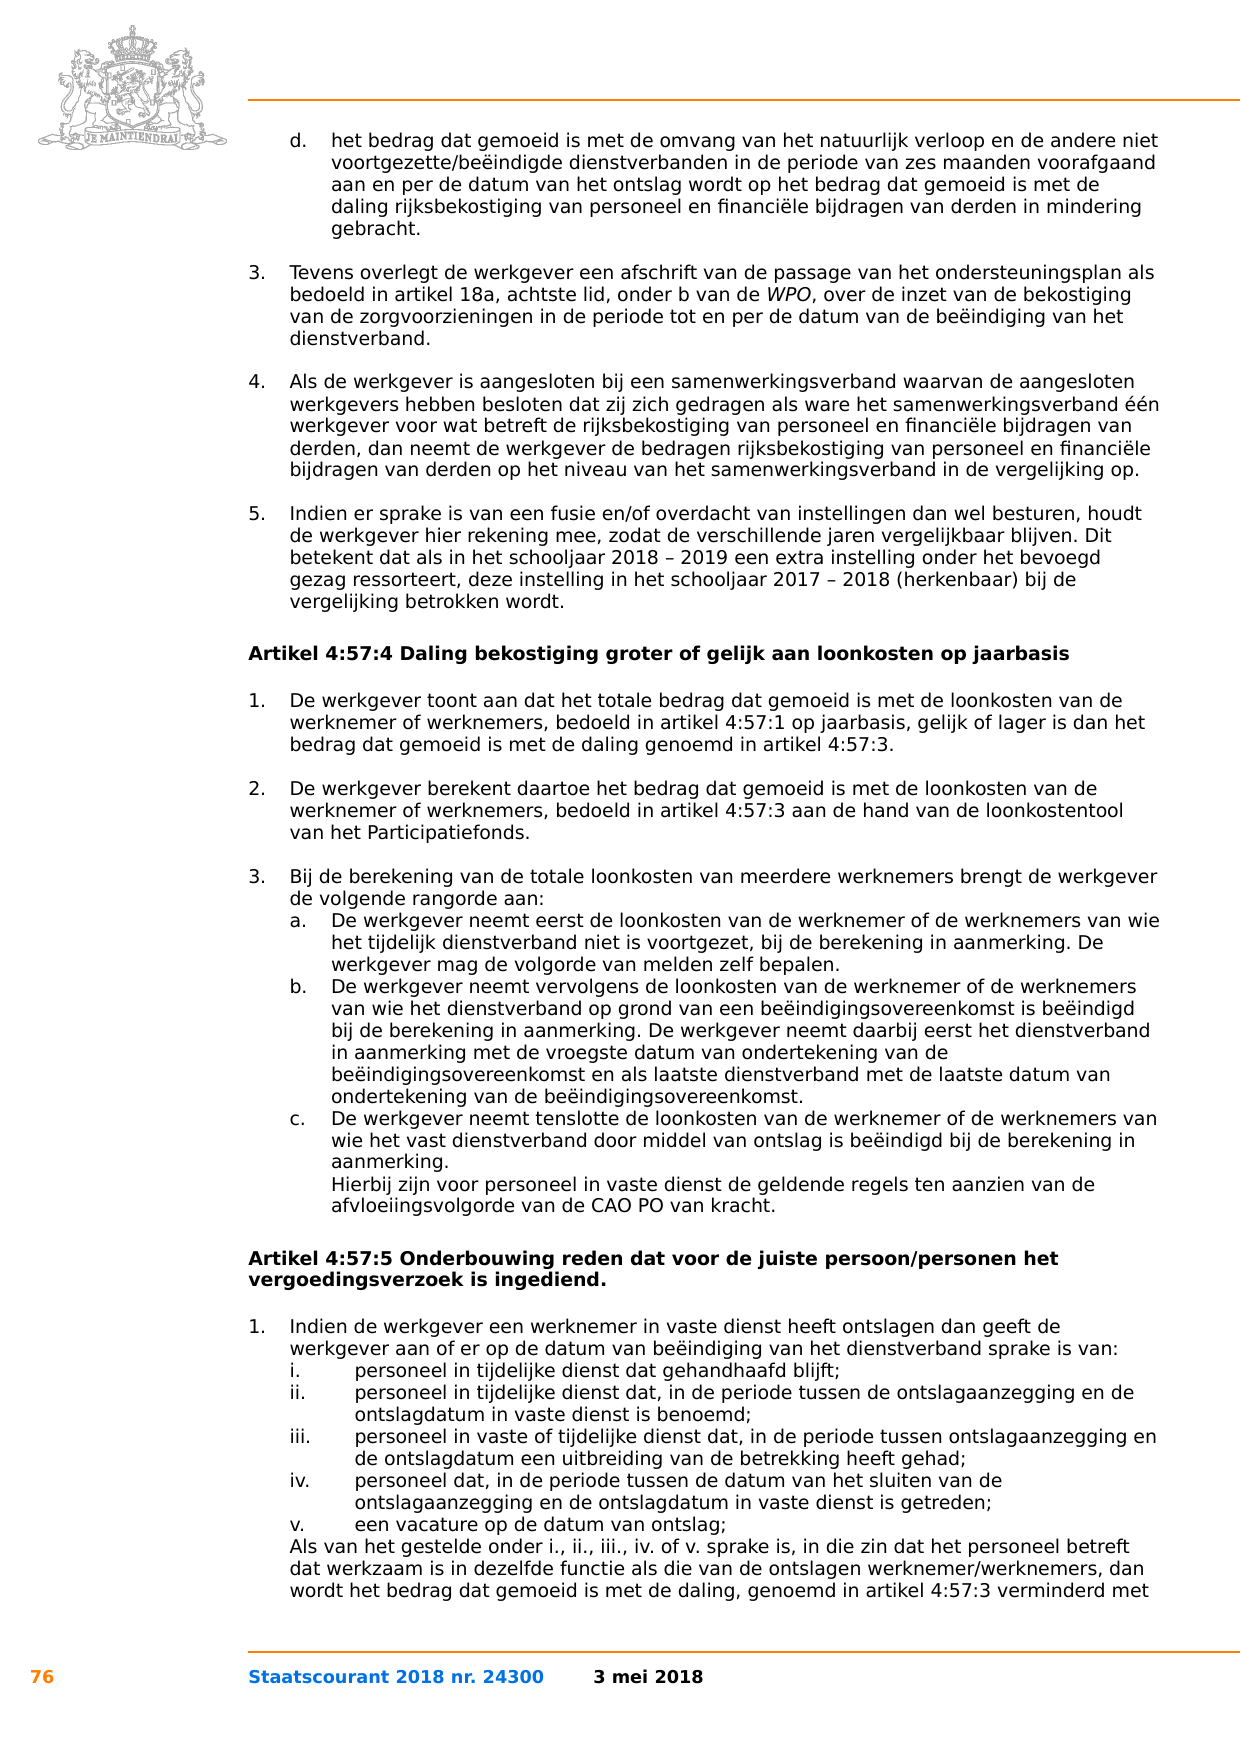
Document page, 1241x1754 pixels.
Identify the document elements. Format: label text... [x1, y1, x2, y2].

text d. het bedrag dat gemoeid is met de omvang van het natuurlijk verloop en de andere niet voortgezette/beëindigde dienstverbanden in de periode van zes maanden voorafgaand aan en per de datum van het ontslag wordt op het bedrag dat gemoeid is met de daling rijksbekostiging van personeel en financiële bijdragen van derden in mindering gebracht. [289, 130, 1163, 240]
picture [38, 25, 227, 150]
text v. een vacature op de datum van ontslag; [289, 1514, 1163, 1536]
text a. De werkgever neemt eerst de loonkosten van de werknemer of de werknemers van wie het tijdelijk dienstverband niet is voortgezet, bij de berekening in aanmerking. De werkgever mag de volgorde van melden zelf bepalen. [289, 910, 1163, 976]
text 3. Bij de berekening van de totale loonkosten van meerdere werknemers brengt de werkgever de volgende rangorde aan: [248, 866, 1163, 910]
text 1. De werkgever toont aan dat het totale bedrag dat gemoeid is met de loonkosten van de werknemer of werknemers, bedoeld in artikel 4:57:1 op jaarbasis, gelijk of lager is dan het bedrag dat gemoeid is met de daling genoemd in artikel 4:57:3. [248, 690, 1163, 756]
text iii. personeel in vaste of tijdelijke dienst dat, in de periode tussen ontslagaanzegging en de ontslagdatum een uitbreiding van de betrekking heeft gehad; [289, 1426, 1163, 1470]
text 5. Indien er sprake is van een fusie en/of overdacht van instellingen dan wel besturen, houdt de werkgever hier rekening mee, zodat de verschillende jaren vergelijkbaar blijven. Dit betekent dat als in het schooljaar 2018 – 2019 een extra instelling onder het bevoegd gezag ressorteert, deze instelling in het schooljaar 2017 – 2018 (herkenbaar) bij de vergelijking betrokken wordt. [248, 503, 1163, 613]
text 1. Indien de werkgever een werknemer in vaste dienst heeft ontslagen dan geeft de werkgever aan of er op de datum van beëindiging van het dienstverband sprake is van: [248, 1316, 1163, 1360]
text 4. Als de werkgever is aangesloten bij een samenwerkingsverband waarvan de aangesloten werkgevers hebben besloten dat zij zich gedragen als ware het samenwerkingsverband één werkgever voor wat betreft de rijksbekostiging van personeel en financiële bijdragen van derden, dan neemt de werkgever de bedragen rijksbekostiging van personeel en financiële bijdragen van derden op het niveau van het samenwerkingsverband in de vergelijking op. [248, 371, 1163, 481]
text ii. personeel in tijdelijke dienst dat, in de periode tussen de ontslagaanzegging en de ontslagdatum in vaste dienst is benoemd; [289, 1382, 1163, 1426]
text i. personeel in tijdelijke dienst dat gehandhaafd blijft; [289, 1360, 1163, 1382]
text b. De werkgever neemt vervolgens de loonkosten van de werknemer of de werknemers van wie het dienstverband op grond van een beëindigingsovereenkomst is beëindigd bij de berekening in aanmerking. De werkgever neemt daarbij eerst het dienstverband in aanmerking met de vroegste datum van ondertekening van de beëindigingsovereenkomst en als laatste dienstverband met de laatste datum van ondertekening van de beëindigingsovereenkomst. [289, 976, 1163, 1107]
text iv. personeel dat, in de periode tussen de datum van het sluiten van de ontslagaanzegging en de ontslagdatum in vaste dienst is getreden; [289, 1470, 1163, 1514]
text 3. Tevens overlegt de werkgever een afschrift van de passage van het ondersteuningsplan als bedoeld in artikel 18a, achtste lid, onder b van de WPO, over de inzet van de bekostiging van de zorgvoorzieningen in de periode tot en per de datum van de beëindiging van het dienstverband. [248, 262, 1163, 349]
text Hierbij zijn voor personeel in vaste dienst de geldende regels ten aanzien van de afvloeiingsvolgorde van de CAO PO van kracht. [331, 1173, 1163, 1217]
text Als van het gestelde onder i., ii., iii., iv. of v. sprake is, in die zin dat het personeel betreft dat werkzaam is in dezelfde functie als die van de ontslagen werknemer/werknemers, dan wordt het bedrag dat gemoeid is met de daling, genoemd in artikel 4:57:3 verminderd met [289, 1536, 1163, 1602]
text c. De werkgever neemt tenslotte de loonkosten van de werknemer of de werknemers van wie het vast dienstverband door middel van ontslag is beëindigd bij de berekening in aanmerking. [289, 1107, 1163, 1173]
subtitle Artikel 4:57:4 Daling bekostiging groter of gelijk aan loonkosten op jaarbasis [248, 643, 1163, 665]
subtitle Artikel 4:57:5 Onderbouwing reden dat voor de juiste persoon/personen het vergoedingsverzoek is ingediend. [248, 1247, 1163, 1291]
text 2. De werkgever berekent daartoe het bedrag dat gemoeid is met de loonkosten van de werknemer of werknemers, bedoeld in artikel 4:57:3 aan de hand van de loonkostentool van het Participatiefonds. [248, 778, 1163, 844]
